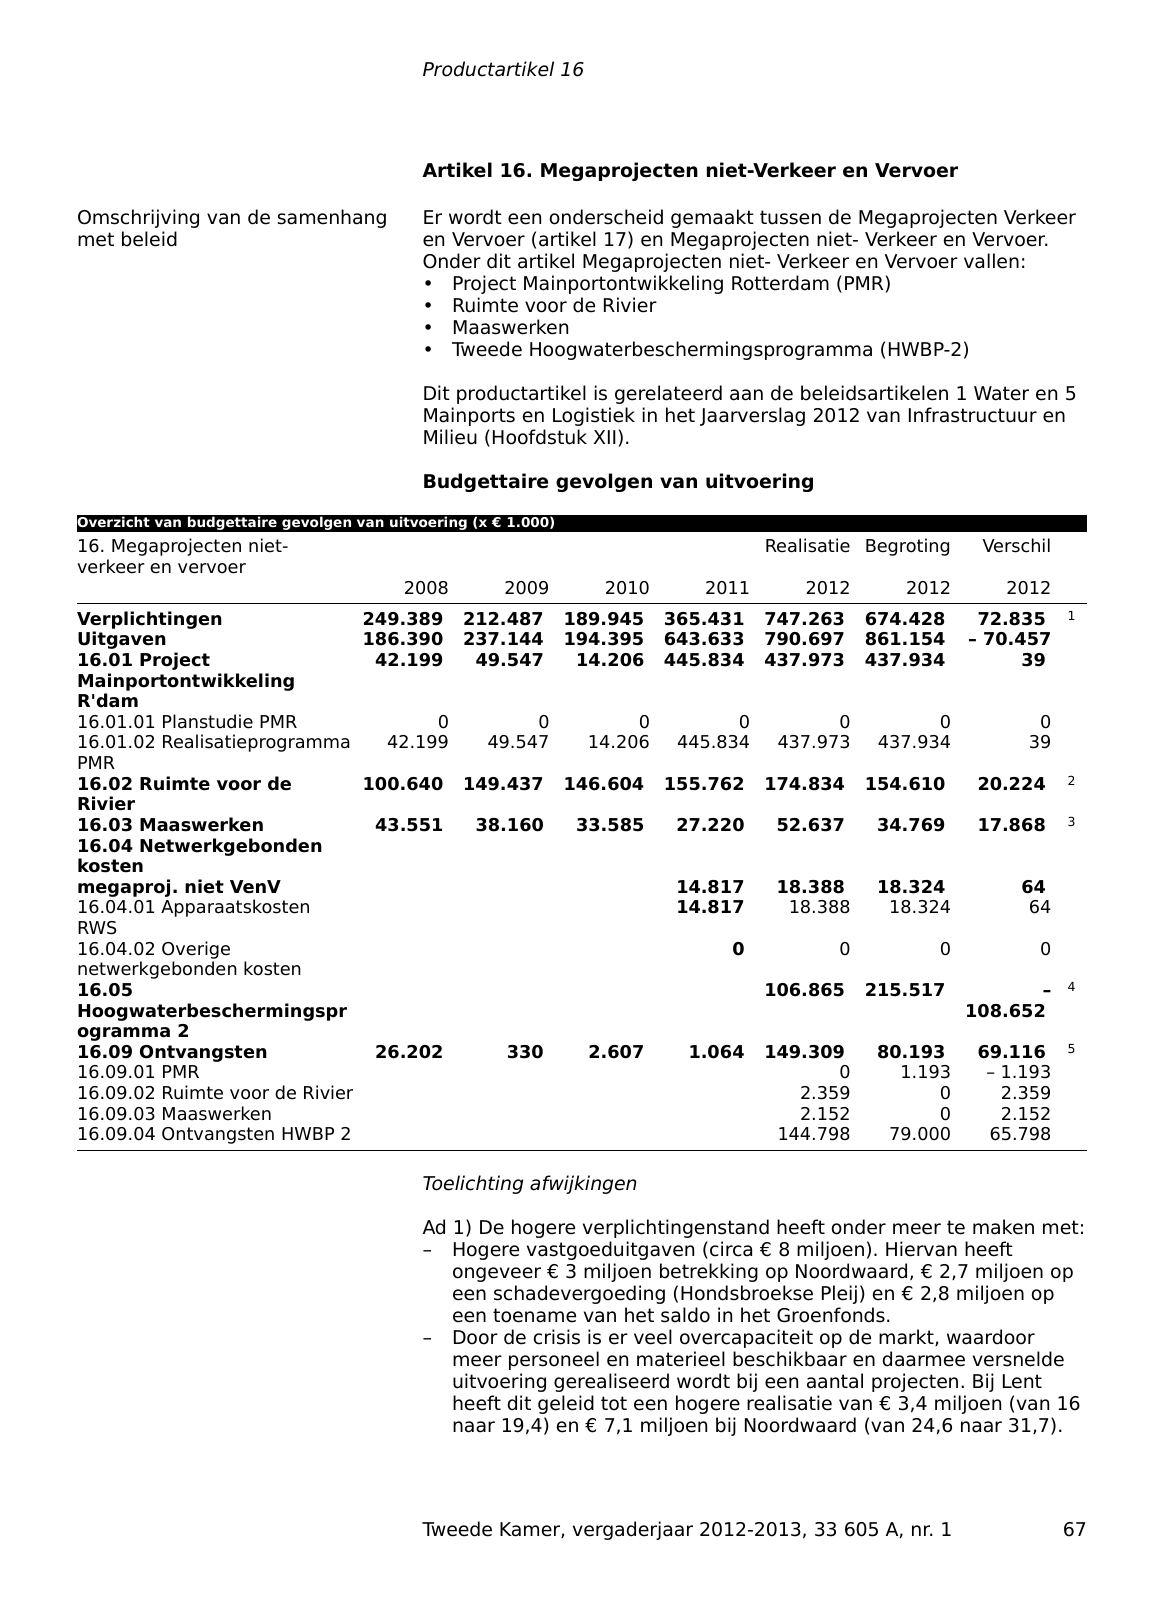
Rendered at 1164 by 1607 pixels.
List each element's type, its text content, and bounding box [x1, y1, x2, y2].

table_cell 0 [354, 712, 455, 732]
table_cell 149.309 [756, 1042, 856, 1062]
table_cell – 108.652 [957, 980, 1057, 1042]
table_cell [656, 1124, 756, 1149]
text Er wordt een onderscheid gemaakt tussen de Megaprojecten Verkeer en Vervoer (artikel 17) en Megaprojecten niet- Verkeer en Vervoer. Onder dit artikel Megaprojecten niet- Verkeer en Vervoer vallen: [422, 207, 1087, 273]
table_cell 0 [957, 939, 1057, 980]
table_cell 0 [555, 712, 656, 732]
table_cell 14.206 [555, 733, 656, 774]
subtitle Artikel 16. Megaprojecten niet-Verkeer en Vervoer [422, 160, 1087, 182]
table_cell 17.868 [957, 815, 1057, 836]
table_cell 20.224 [957, 774, 1057, 815]
table_cell 16.02 Ruimte voor de Rivier [77, 774, 354, 815]
table_cell 16.09.03 Maaswerken [77, 1104, 354, 1124]
table_cell [455, 898, 555, 939]
table_cell [455, 877, 555, 897]
table_cell 1 [1057, 604, 1087, 629]
table_header Overzicht van budgettaire gevolgen van uitvoering (x € 1.000) [77, 515, 1087, 531]
table_cell [656, 1104, 756, 1124]
table_cell [656, 836, 756, 877]
table_cell Verschil [957, 532, 1057, 578]
table_cell [656, 980, 756, 1042]
table_cell [756, 836, 856, 877]
table_cell 186.390 [354, 629, 455, 650]
table_cell 2012 [957, 578, 1057, 603]
table_cell 237.144 [455, 629, 555, 650]
table_cell [1057, 733, 1087, 774]
table_cell [354, 532, 455, 578]
table_cell [1057, 1104, 1087, 1124]
table_cell 2 [1057, 774, 1087, 815]
table_cell 2.359 [756, 1083, 856, 1104]
table_cell 16.05 Hoogwaterbeschermingsprogramma 2 [77, 980, 354, 1042]
table_cell Verplichtingen [77, 604, 354, 629]
table_cell 43.551 [354, 815, 455, 836]
table_cell [455, 1104, 555, 1124]
table_cell 16.09.02 Ruimte voor de Rivier [77, 1083, 354, 1104]
table_cell 42.199 [354, 650, 455, 712]
table_cell 215.517 [856, 980, 957, 1042]
table_cell [1057, 532, 1087, 578]
table_cell 0 [656, 712, 756, 732]
table_cell 16.04.02 Overige netwerkgebonden kosten [77, 939, 354, 980]
table_cell 80.193 [856, 1042, 957, 1062]
table_cell [354, 1083, 455, 1104]
table_cell 79.000 [856, 1124, 957, 1149]
table_cell 64 [957, 877, 1057, 897]
table_cell megaproj. niet VenV [77, 877, 354, 897]
table_cell 0 [957, 712, 1057, 732]
table_cell 0 [856, 1083, 957, 1104]
table_cell 49.547 [455, 650, 555, 712]
table_cell Realisatie [756, 532, 856, 578]
table_cell 174.834 [756, 774, 856, 815]
text – Hogere vastgoeduitgaven (circa € 8 miljoen). Hiervan heeft ongeveer € 3 miljoen betrekking op Noordwaard, € 2,7 miljoen op een schadevergoeding (Hondsbroekse Pleij) en € 2,8 miljoen op een toename van het saldo in het Groenfonds. [422, 1239, 1087, 1327]
table_cell [455, 532, 555, 578]
table_cell 437.934 [856, 650, 957, 712]
table_cell [1057, 650, 1087, 712]
table_cell 0 [656, 939, 756, 980]
table_cell [1057, 1124, 1087, 1149]
text – Door de crisis is er veel overcapaciteit op de markt, waardoor meer personeel en materieel beschikbaar en daarmee versnelde uitvoering gerealiseerd wordt bij een aantal projecten. Bij Lent heeft dit geleid tot een hogere realisatie van € 3,4 miljoen (van 16 naar 19,4) en € 7,1 miljoen bij Noordwaard (van 24,6 naar 31,7). [422, 1327, 1087, 1437]
text Toelichting afwijkingen [422, 1173, 1087, 1195]
table_cell 4 [1057, 980, 1087, 1042]
table_cell 16.01.02 Realisatieprogramma PMR [77, 733, 354, 774]
table_cell 0 [856, 1104, 957, 1124]
table_cell 33.585 [555, 815, 656, 836]
table_cell 16.09.04 Ontvangsten HWBP 2 [77, 1124, 354, 1149]
table_cell 16.09 Ontvangsten [77, 1042, 354, 1062]
table_cell [555, 980, 656, 1042]
text • Tweede Hoogwaterbeschermingsprogramma (HWBP-2) [422, 339, 1087, 361]
table_cell Uitgaven [77, 629, 354, 650]
table_cell 26.202 [354, 1042, 455, 1062]
subtitle Budgettaire gevolgen van uitvoering [422, 471, 1087, 493]
text Omschrijving van de samenhang met beleid [77, 207, 399, 251]
table_cell [555, 939, 656, 980]
table_cell 16.04.01 Apparaatskosten RWS [77, 898, 354, 939]
table_cell 14.817 [656, 898, 756, 939]
table_cell [354, 898, 455, 939]
table_cell [555, 1063, 656, 1083]
table_cell 65.798 [957, 1124, 1057, 1149]
table_cell [455, 1124, 555, 1149]
table_cell 149.437 [455, 774, 555, 815]
table_cell 64 [957, 898, 1057, 939]
table_cell [856, 836, 957, 877]
table_cell 445.834 [656, 650, 756, 712]
table_cell 0 [756, 1063, 856, 1083]
table_cell 249.389 [354, 604, 455, 629]
table_cell 155.762 [656, 774, 756, 815]
table_cell 16.09.01 PMR [77, 1063, 354, 1083]
table_cell 445.834 [656, 733, 756, 774]
text • Ruimte voor de Rivier [422, 295, 1087, 317]
table_cell 1.064 [656, 1042, 756, 1062]
table_cell [1057, 877, 1087, 897]
table_cell [957, 836, 1057, 877]
table_cell 16.04 Netwerkgebonden kosten [77, 836, 354, 877]
table_cell [656, 1063, 756, 1083]
table_cell 100.640 [354, 774, 455, 815]
table_cell 146.604 [555, 774, 656, 815]
table_cell 437.973 [756, 733, 856, 774]
table_cell 2.607 [555, 1042, 656, 1062]
table_cell 2012 [856, 578, 957, 603]
table_cell 790.697 [756, 629, 856, 650]
table_cell 365.431 [656, 604, 756, 629]
table_cell 49.547 [455, 733, 555, 774]
table_cell 0 [756, 712, 856, 732]
table_cell 0 [856, 939, 957, 980]
text Dit productartikel is gerelateerd aan de beleidsartikelen 1 Water en 5 Mainports en Logistiek in het Jaarverslag 2012 van Infrastructuur en Milieu (Hoofdstuk XII). [422, 383, 1087, 449]
table_cell 861.154 [856, 629, 957, 650]
table_cell [354, 1124, 455, 1149]
table_cell 18.324 [856, 898, 957, 939]
table_cell [354, 939, 455, 980]
table_cell [455, 939, 555, 980]
table_cell 52.637 [756, 815, 856, 836]
text • Maaswerken [422, 317, 1087, 339]
table_cell [354, 980, 455, 1042]
table_cell 2.359 [957, 1083, 1057, 1104]
table_cell 34.769 [856, 815, 957, 836]
table_cell [555, 898, 656, 939]
table_cell 3 [1057, 815, 1087, 836]
table_cell [555, 1104, 656, 1124]
text Ad 1) De hogere verplichtingenstand heeft onder meer te maken met: [422, 1217, 1087, 1239]
table_cell [656, 532, 756, 578]
table_cell [1057, 1063, 1087, 1083]
table_cell 16.03 Maaswerken [77, 815, 354, 836]
table_cell 643.633 [656, 629, 756, 650]
table_cell 2009 [455, 578, 555, 603]
table_cell 144.798 [756, 1124, 856, 1149]
table_cell 2.152 [756, 1104, 856, 1124]
table_cell [77, 578, 354, 603]
table_cell 106.865 [756, 980, 856, 1042]
table_cell [555, 836, 656, 877]
table_cell [1057, 939, 1087, 980]
table_cell 2012 [756, 578, 856, 603]
table_cell 16.01.01 Planstudie PMR [77, 712, 354, 732]
table_cell 0 [455, 712, 555, 732]
table_cell [354, 877, 455, 897]
table_cell 18.388 [756, 877, 856, 897]
table_cell [1057, 836, 1087, 877]
table_cell [455, 836, 555, 877]
table_cell [1057, 898, 1087, 939]
table_cell 0 [856, 712, 957, 732]
text • Project Mainportontwikkeling Rotterdam (PMR) [422, 273, 1087, 295]
table_cell 194.395 [555, 629, 656, 650]
table_cell 14.817 [656, 877, 756, 897]
table_cell 2.152 [957, 1104, 1057, 1124]
table_cell 437.973 [756, 650, 856, 712]
table_cell 2008 [354, 578, 455, 603]
table_cell [354, 1063, 455, 1083]
table_cell [555, 1083, 656, 1104]
table_cell 154.610 [856, 774, 957, 815]
table_cell 16.01 Project Mainportontwikkeling R'dam [77, 650, 354, 712]
table_cell [455, 1083, 555, 1104]
table_cell 1.193 [856, 1063, 957, 1083]
table_cell 674.428 [856, 604, 957, 629]
table_cell 69.116 [957, 1042, 1057, 1062]
table_cell – 1.193 [957, 1063, 1057, 1083]
table_cell [555, 1124, 656, 1149]
table_cell [1057, 578, 1087, 603]
table_cell 38.160 [455, 815, 555, 836]
table_cell – 70.457 [957, 629, 1057, 650]
table_cell [455, 1063, 555, 1083]
table_cell 2011 [656, 578, 756, 603]
table_cell [354, 1104, 455, 1124]
table_cell [354, 836, 455, 877]
table_cell 212.487 [455, 604, 555, 629]
table_cell 5 [1057, 1042, 1087, 1062]
table_cell 39 [957, 650, 1057, 712]
table_cell 330 [455, 1042, 555, 1062]
table_cell Begroting [856, 532, 957, 578]
table_cell [1057, 712, 1087, 732]
table_cell 27.220 [656, 815, 756, 836]
table_cell 437.934 [856, 733, 957, 774]
table_cell 2010 [555, 578, 656, 603]
table_cell [656, 1083, 756, 1104]
table_cell 747.263 [756, 604, 856, 629]
table_cell 189.945 [555, 604, 656, 629]
table_cell 16. Megaprojecten niet- verkeer en vervoer [77, 532, 354, 578]
table_cell [1057, 629, 1087, 650]
table_cell [555, 877, 656, 897]
table_cell [555, 532, 656, 578]
table_cell 18.388 [756, 898, 856, 939]
table_cell 14.206 [555, 650, 656, 712]
table_cell 39 [957, 733, 1057, 774]
table_cell 18.324 [856, 877, 957, 897]
table_cell [1057, 1083, 1087, 1104]
table_cell 42.199 [354, 733, 455, 774]
table_cell [455, 980, 555, 1042]
table_cell 72.835 [957, 604, 1057, 629]
table_cell 0 [756, 939, 856, 980]
